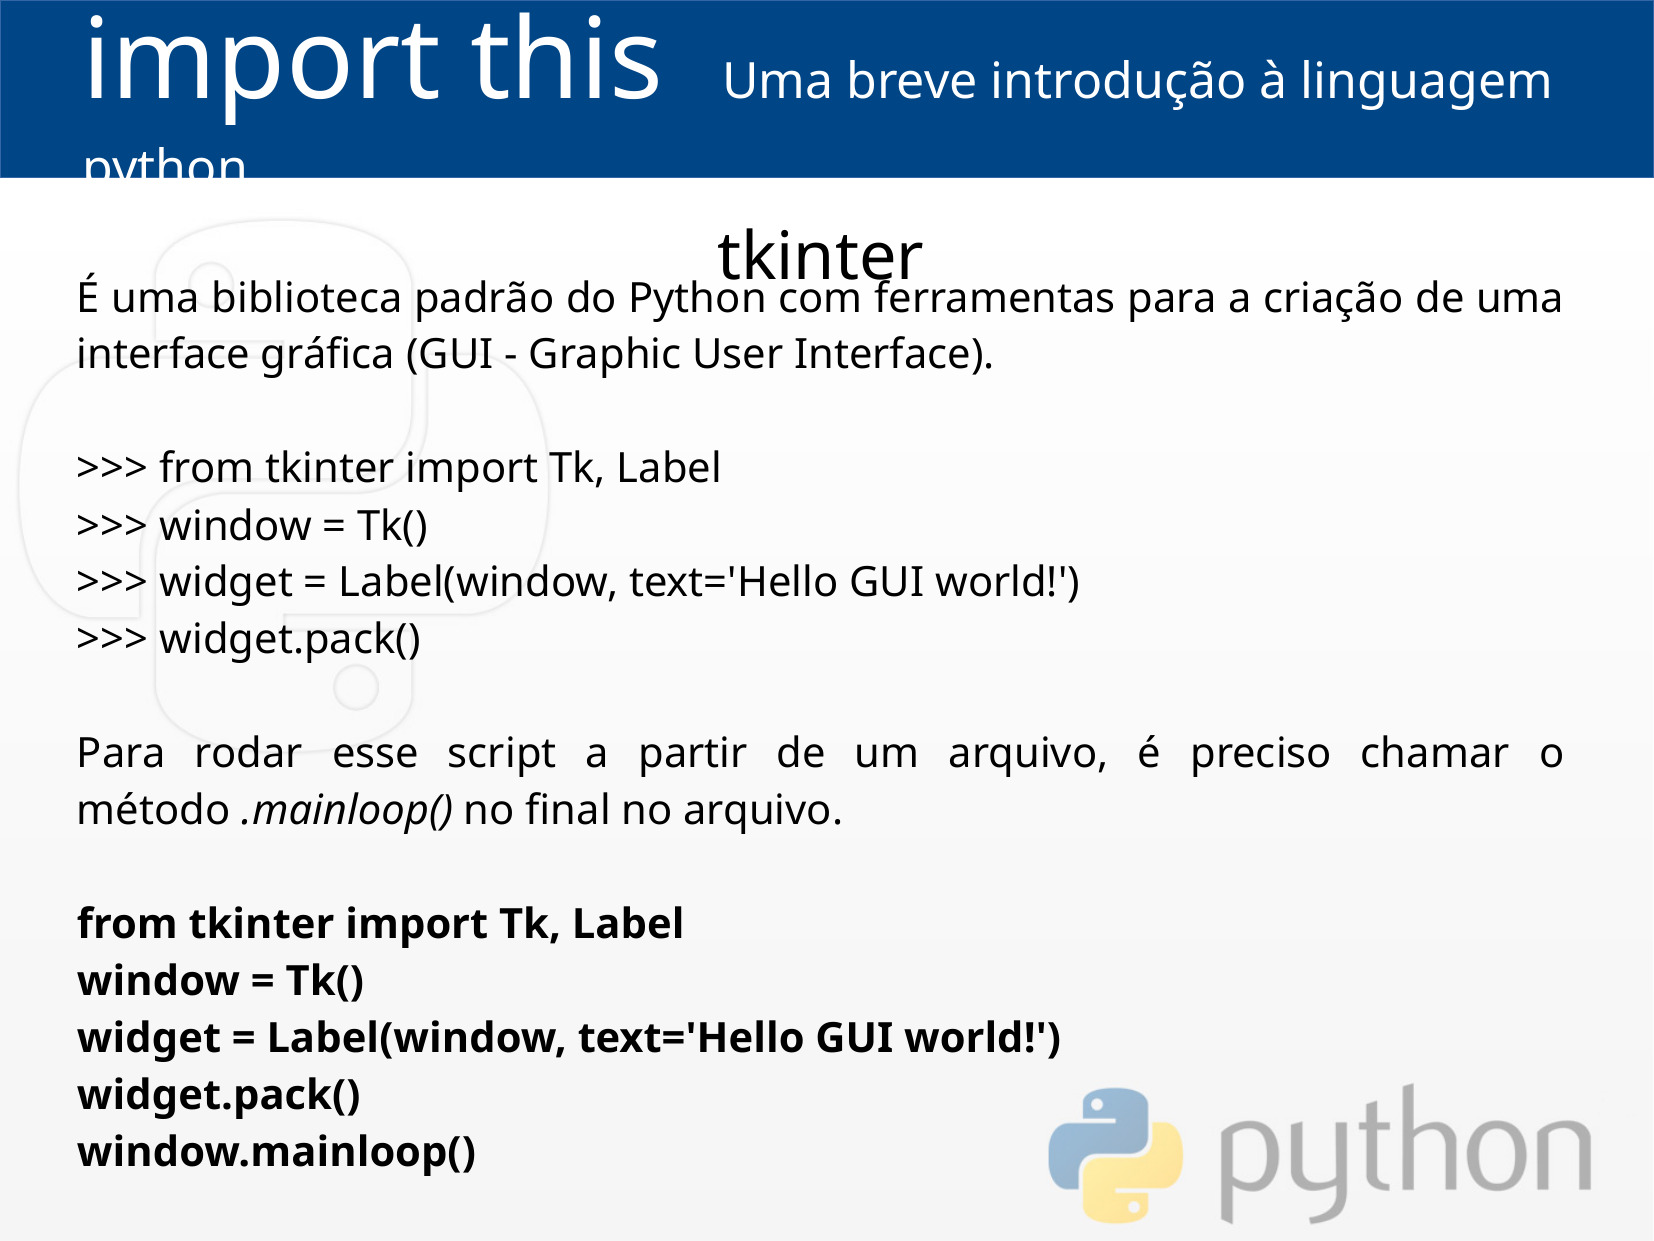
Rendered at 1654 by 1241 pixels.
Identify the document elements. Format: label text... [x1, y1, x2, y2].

picture [160, 1151, 169, 1161]
picture [299, 1155, 307, 1162]
picture [187, 1151, 197, 1161]
title import this Uma breve introdução à linguagem python [82, 1, 1571, 178]
picture [377, 1151, 387, 1161]
picture [0, 200, 1654, 1241]
text_box [0, 0, 1654, 178]
text_box tkinter [106, 200, 1536, 296]
picture [430, 1151, 439, 1161]
subtitle É uma biblioteca padrão do Python com ferramentas para a criação de uma interface gráfica (GUI - Graphic User Interface). >>> from tkinter import Tk, Label >>> window = Tk() >>> widget = Label(window, text='Hello GUI world!') >>> widget.pack() Para rodar esse script a partir de um arquivo, é preciso chamar o método .mainloop() no final no arquivo. from tkinter import Tk, Label window = Tk() widget = Label(window, text='Hello GUI world!') widget.pack() window.mainloop() [76, 295, 1565, 1151]
picture [403, 1151, 413, 1161]
